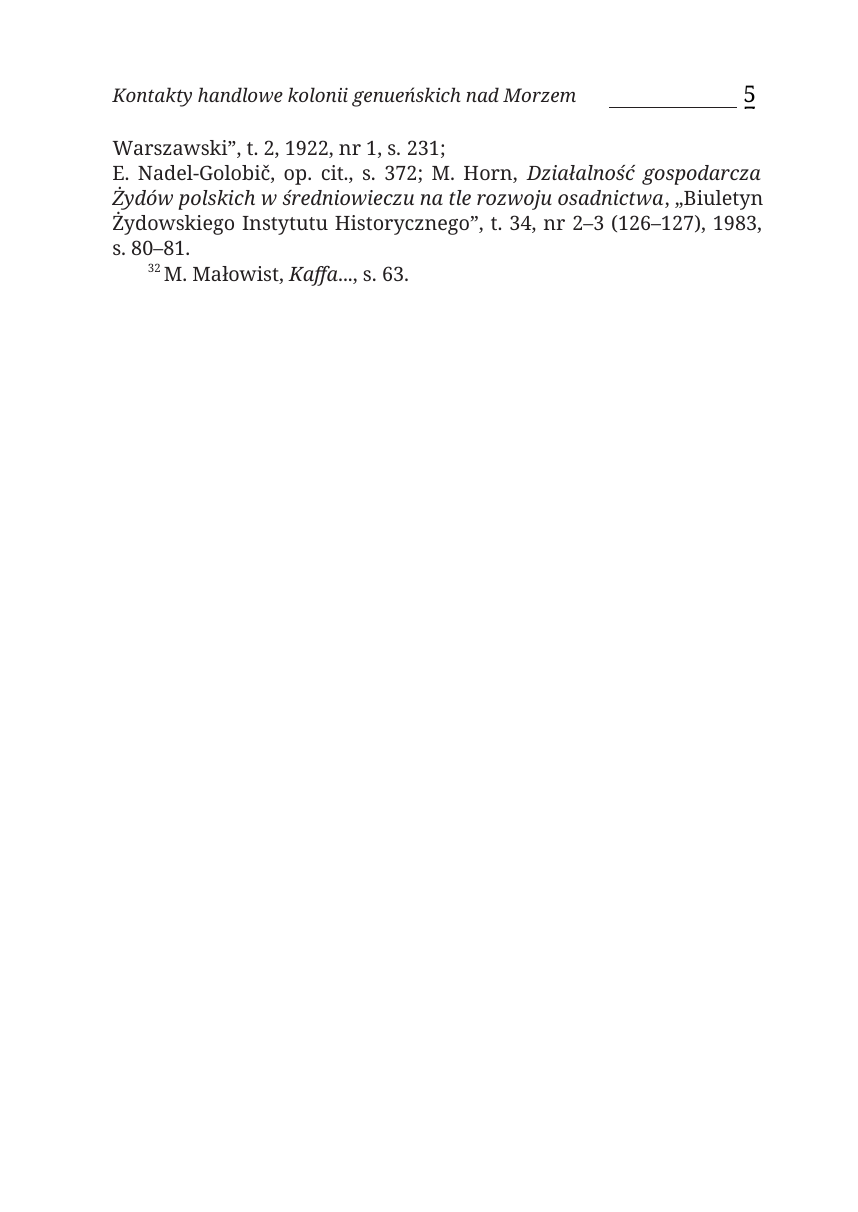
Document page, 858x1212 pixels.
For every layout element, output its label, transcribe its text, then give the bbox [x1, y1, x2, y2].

text 32 M. Małowist, Kaffa..., s. 63. [148, 261, 774, 286]
text E. Nadel-Golobič, op. cit., s. 372; M. Horn, Działalność gospodarcza Żydów polskich w średniowieczu na tle rozwoju osadnictwa, „Biuletyn Żydowskiego Instytutu Historycznego”, t. 34, nr 2–3 (126–127), 1983, s. 80–81. [112, 161, 763, 261]
text Warszawski”, t. 2, 1922, nr 1, s. 231; [112, 136, 763, 161]
